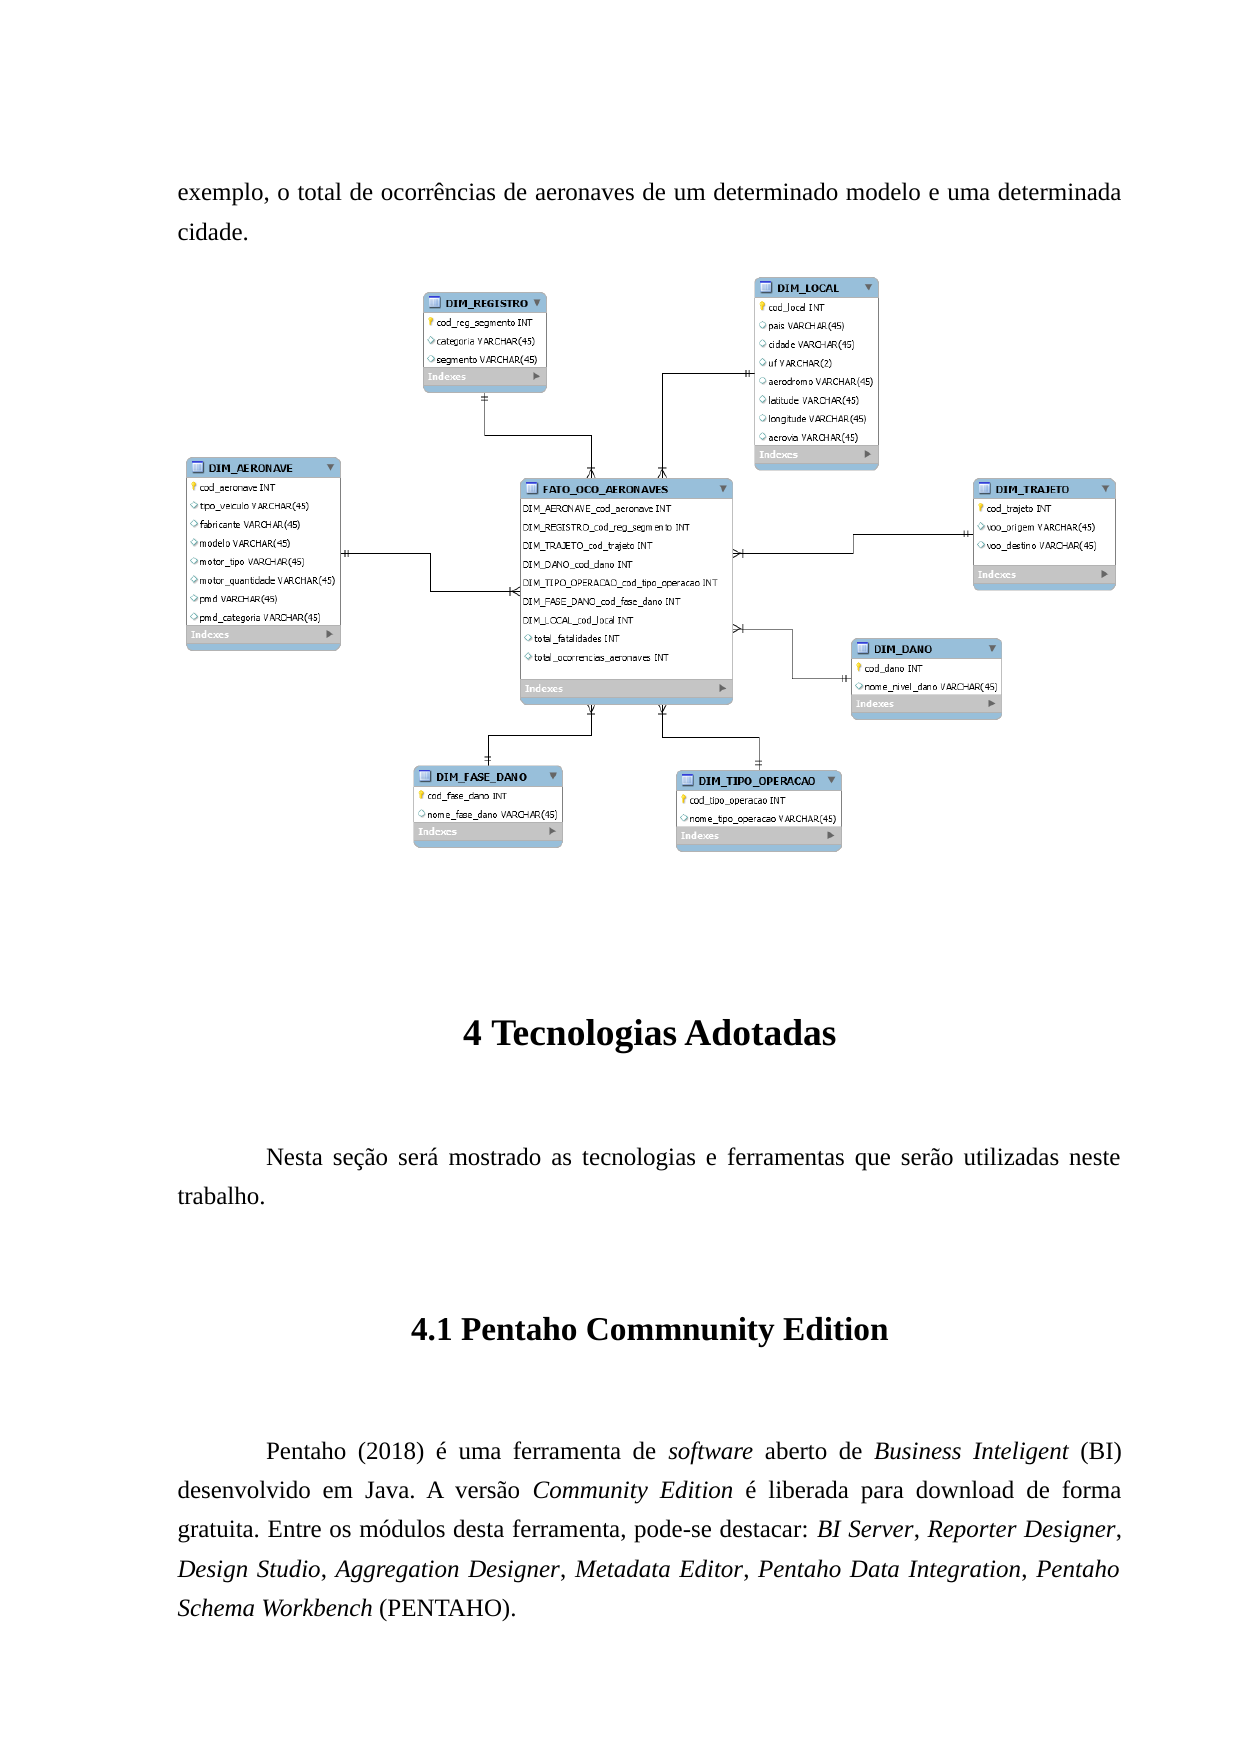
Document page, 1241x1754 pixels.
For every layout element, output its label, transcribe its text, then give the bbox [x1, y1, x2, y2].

subtitle Tecnologias Adotadas [177, 1010, 1122, 1053]
picture [177, 268, 1123, 859]
text Pentaho (2018) é uma ferramenta de software aberto de Business Inteligent (BI) desenvolvido em Java. A versão Community Edition é liberada para download de forma gratuita. Entre os módulos desta ferramenta, pode-se destacar: BI Server, Reporter Designer, Design Studio, Aggregation Designer, Metadata Editor, Pentaho Data Integration, Pentaho Schema Workbench (PENTAHO). [177, 1436, 1122, 1622]
text Nesta seção será mostrado as tecnologias e ferramentas que serão utilizadas neste trabalho. [177, 1142, 1122, 1210]
text exemplo, o total de ocorrências de aeronaves de um determinado modelo e uma determinada cidade. [177, 177, 1122, 245]
subtitle Pentaho Commnunity Edition [177, 1309, 1122, 1347]
